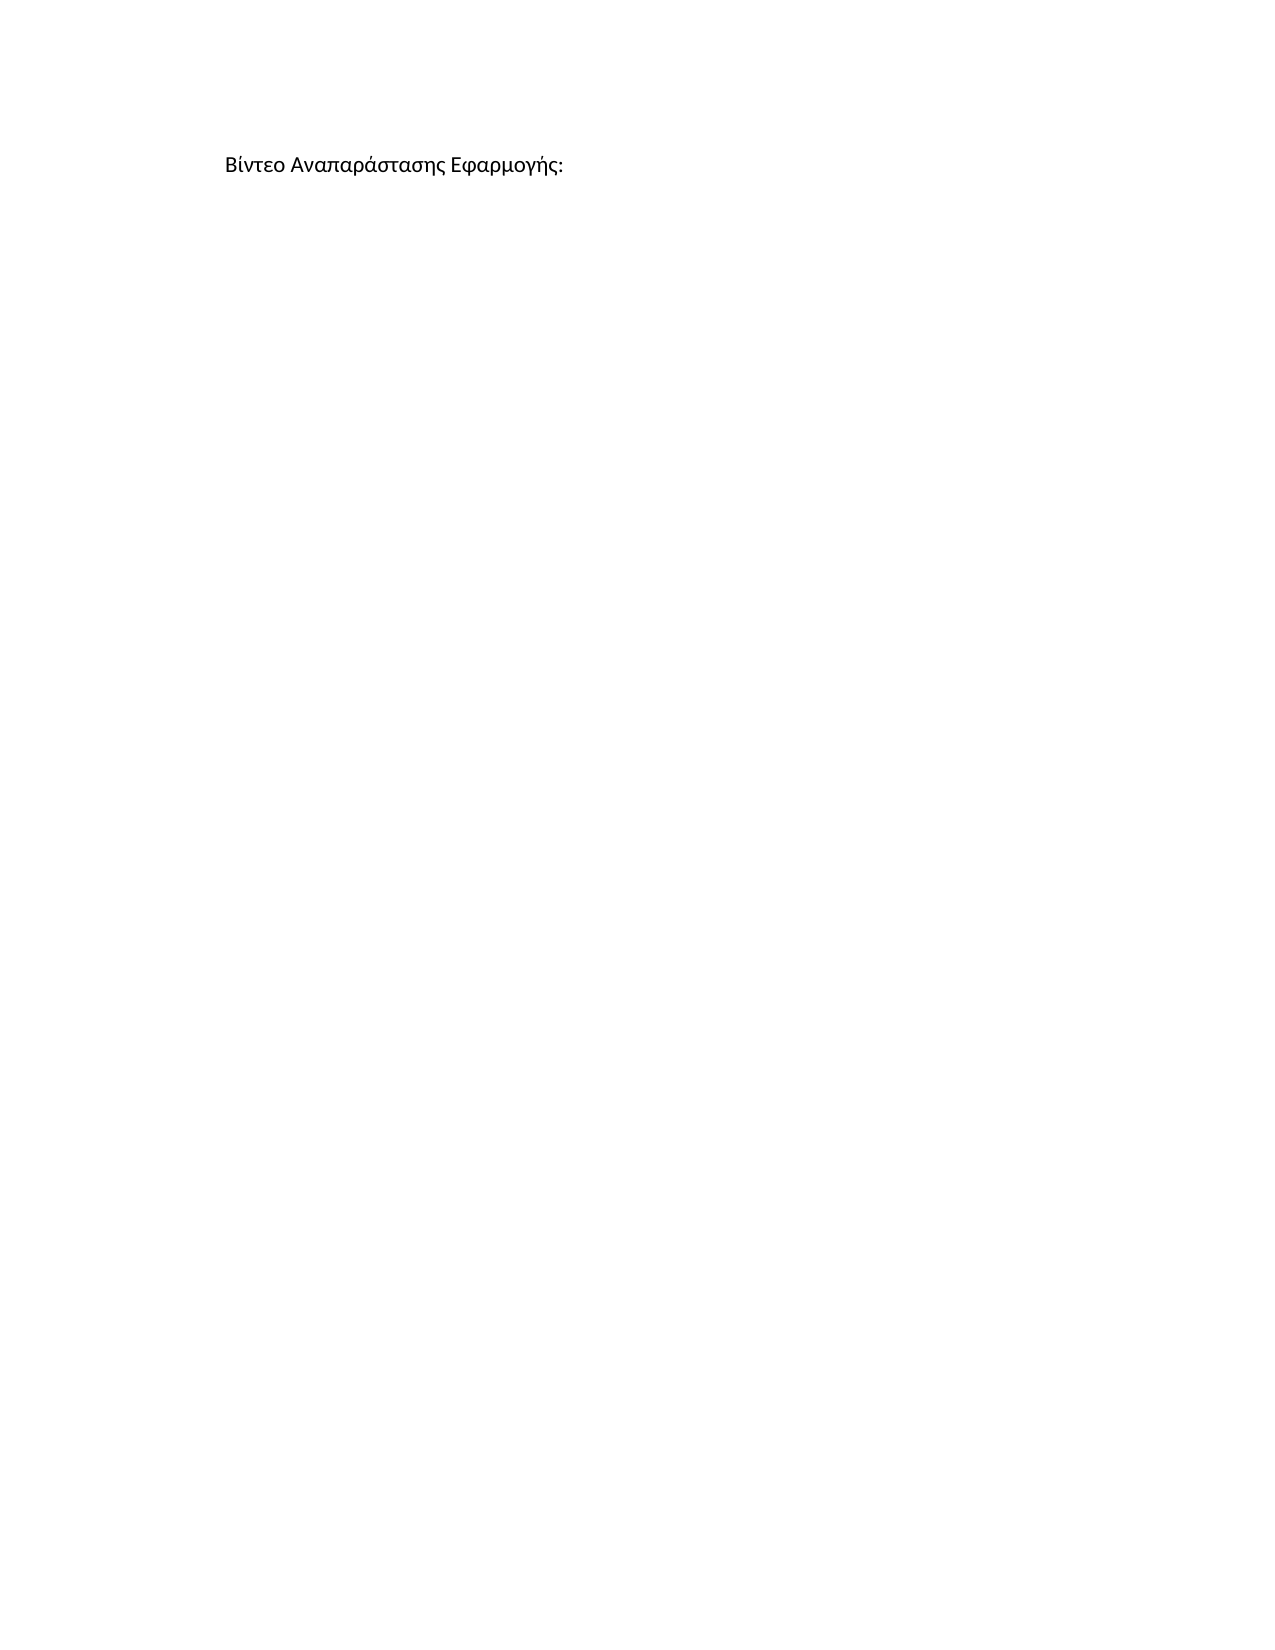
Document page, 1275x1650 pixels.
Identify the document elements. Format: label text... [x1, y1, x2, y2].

text Βίντεο Αναπαράστασης Εφαρμογής: [225, 150, 1125, 178]
